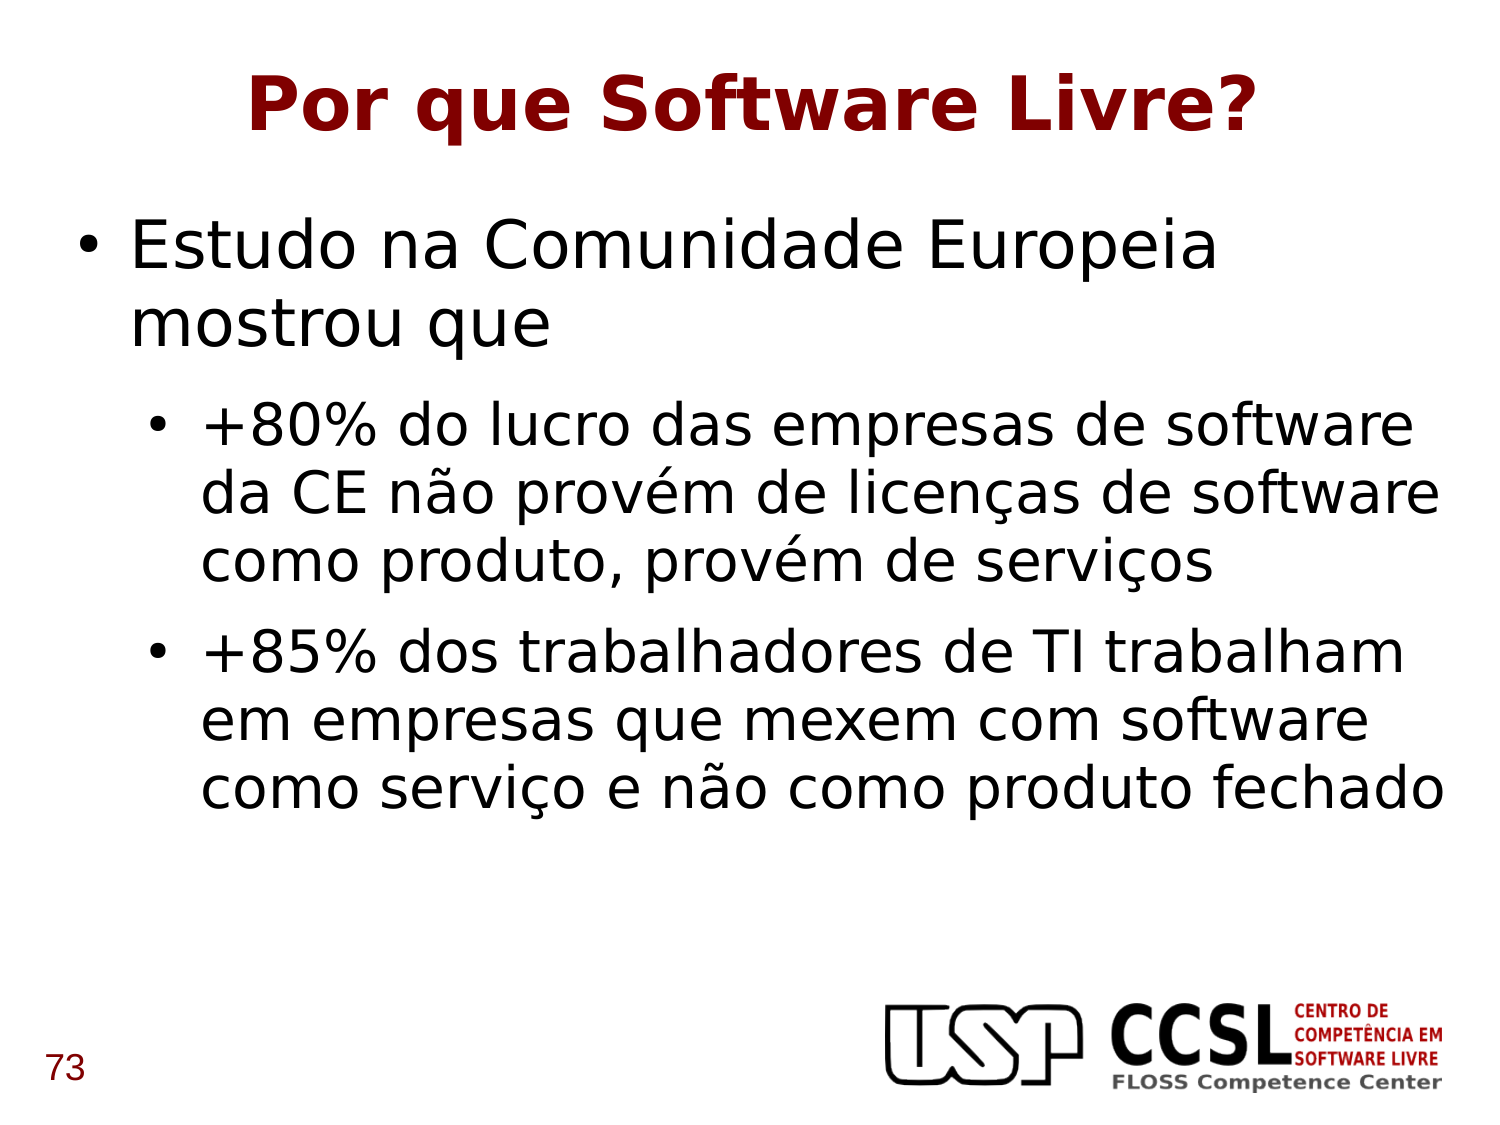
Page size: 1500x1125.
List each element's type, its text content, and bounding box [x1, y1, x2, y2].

title Por que Software Livre? [59, 29, 1447, 180]
list Estudo na Comunidade Europeia mostrou que +80% do lucro das empresas de software da CE não provém de licenças de software como produto, provém de serviços +85% dos trabalhadores de TI trabalham em empresas que mexem com software como serviço e não como produto fechado [59, 206, 1447, 950]
picture [885, 1003, 1442, 1093]
